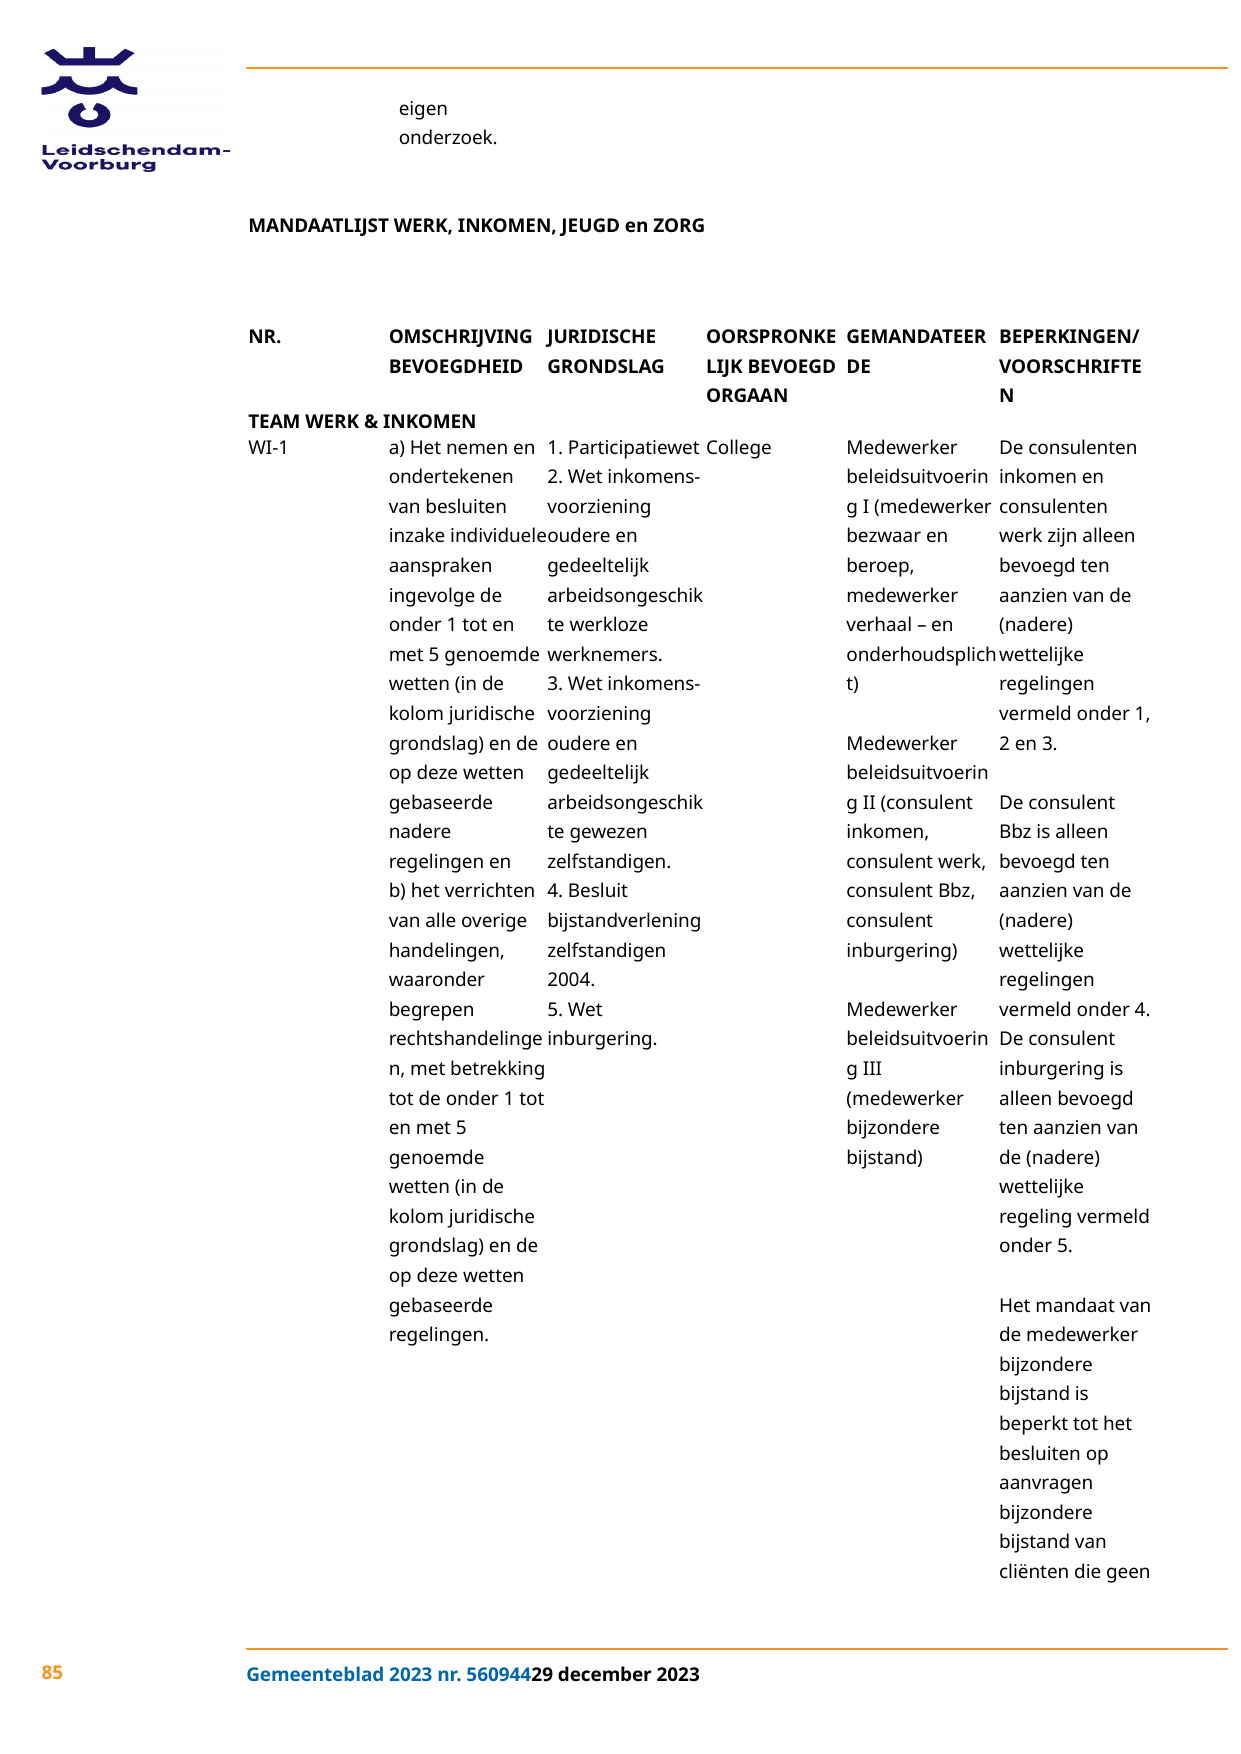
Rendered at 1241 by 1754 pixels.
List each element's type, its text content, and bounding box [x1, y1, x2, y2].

table_cell College [706, 434, 846, 1584]
picture [41, 47, 231, 172]
table_cell OORSPRONKELIJK BEVOEGD ORGAAN [706, 323, 846, 408]
table_cell 1. Participatiewet 2. Wet inkomens-voorziening oudere en gedeeltelijk arbeidsongeschikte werkloze werknemers. 3. Wet inkomens-voorziening oudere en gedeeltelijk arbeidsongeschikte gewezen zelfstandigen. 4. Besluit bijstandverlening zelfstandigen 2004. 5. Wet inburgering. [547, 434, 706, 1584]
table_cell De consulenten inkomen en consulenten werk zijn alleen bevoegd ten aanzien van de (nadere) wettelijke regelingen vermeld onder 1, 2 en 3. De consulent Bbz is alleen bevoegd ten aanzien van de (nadere) wettelijke regelingen vermeld onder 4. De consulent inburgering is alleen bevoegd ten aanzien van de (nadere) wettelijke regeling vermeld onder 5. Het mandaat van de medewerker bijzondere bijstand is beperkt tot het besluiten op aanvragen bijzondere bijstand van cliënten die geen [999, 434, 1152, 1584]
table_cell TEAM WERK & INKOMEN [248, 408, 1152, 434]
table_cell [248, 298, 1152, 323]
table_cell OMSCHRIJVING BEVOEGDHEID [389, 323, 547, 408]
table_cell a) Het nemen en ondertekenen van besluiten inzake individuele aanspraken ingevolge de onder 1 tot en met 5 genoemde wetten (in de kolom juridische grondslag) en de op deze wetten gebaseerde nadere regelingen en b) het verrichten van alle overige handelingen, waaronder begrepen rechtshandelingen, met betrekking tot de onder 1 tot en met 5 genoemde wetten (in de kolom juridische grondslag) en de op deze wetten gebaseerde regelingen. [389, 434, 547, 1584]
table_cell GEMANDATEERDE [846, 323, 999, 408]
table_cell JURIDISCHE GRONDSLAG [547, 323, 706, 408]
table_cell [549, 95, 700, 150]
table_cell Medewerker beleidsuitvoering I (medewerker bezwaar en beroep, medewerker verhaal – en onderhoudsplicht) Medewerker beleidsuitvoering II (consulent inkomen, consulent werk, consulent Bbz, consulent inburgering) Medewerker beleidsuitvoering III (medewerker bijzondere bijstand) [846, 434, 999, 1584]
table_cell eigen onderzoek. [399, 95, 549, 150]
table_cell [1001, 95, 1152, 150]
table_cell [850, 95, 1001, 150]
table_cell BEPERKINGEN/ VOORSCHRIFTEN [999, 323, 1152, 408]
table_cell NR. [248, 323, 388, 408]
table_cell [700, 95, 850, 150]
table_cell [248, 95, 398, 150]
table_cell WI-1 [248, 434, 388, 1584]
table_header MANDAATLIJST WERK, INKOMEN, JEUGD en ZORG [248, 213, 1152, 297]
